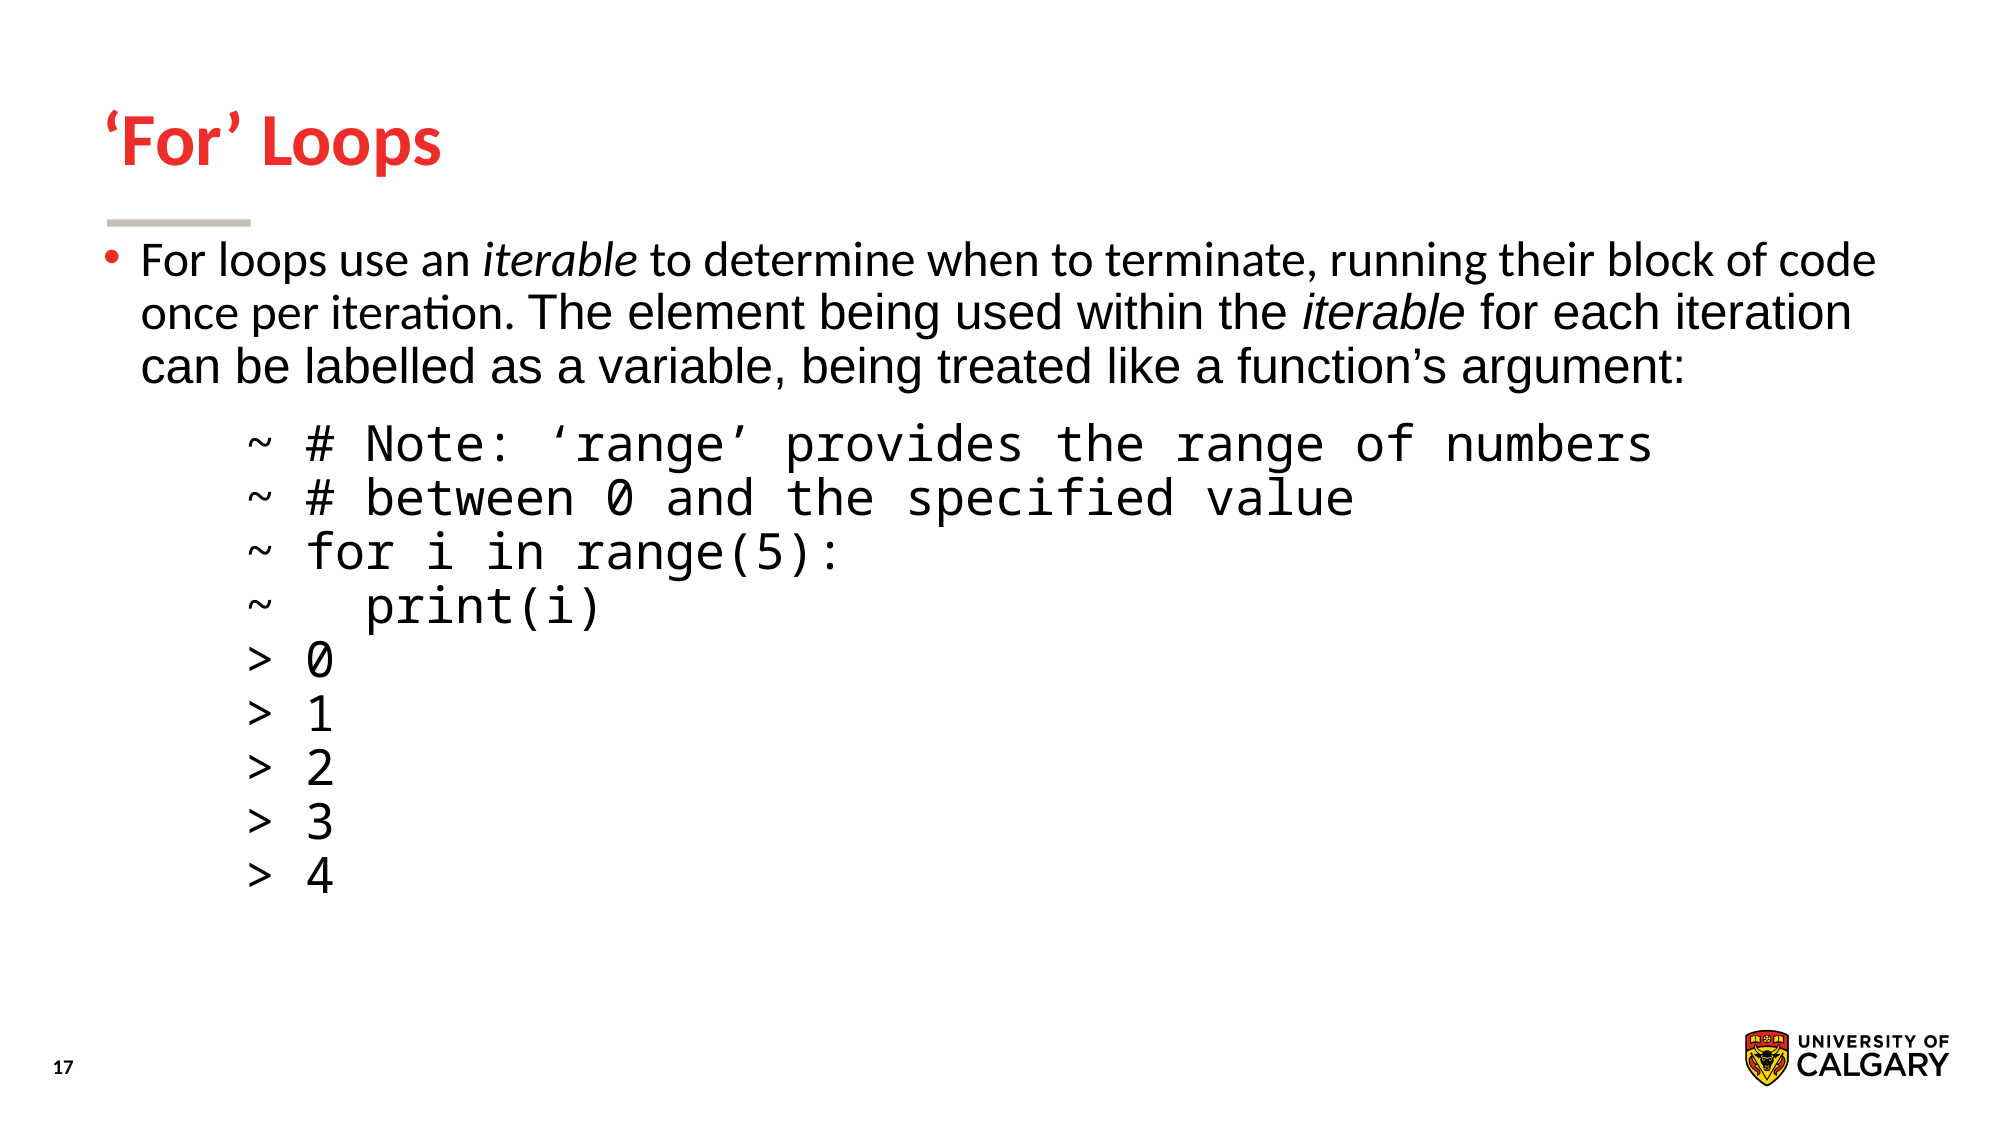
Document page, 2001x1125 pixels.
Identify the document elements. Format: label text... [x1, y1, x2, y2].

title ‘For’ Loops [87, 60, 1774, 222]
picture [1722, 1012, 1972, 1099]
list For loops use an iterable to determine when to terminate, running their block of code once per iteration. The element being used within the iterable for each iteration can be labelled as a variable, being treated like a function’s argument: ~ # Note: ‘range’ provides the range of numbers ~ # between 0 and the specified value ~ for i in range(5): ~ print(i) > 0 > 1 > 2 > 3 > 4 [88, 225, 1912, 1060]
